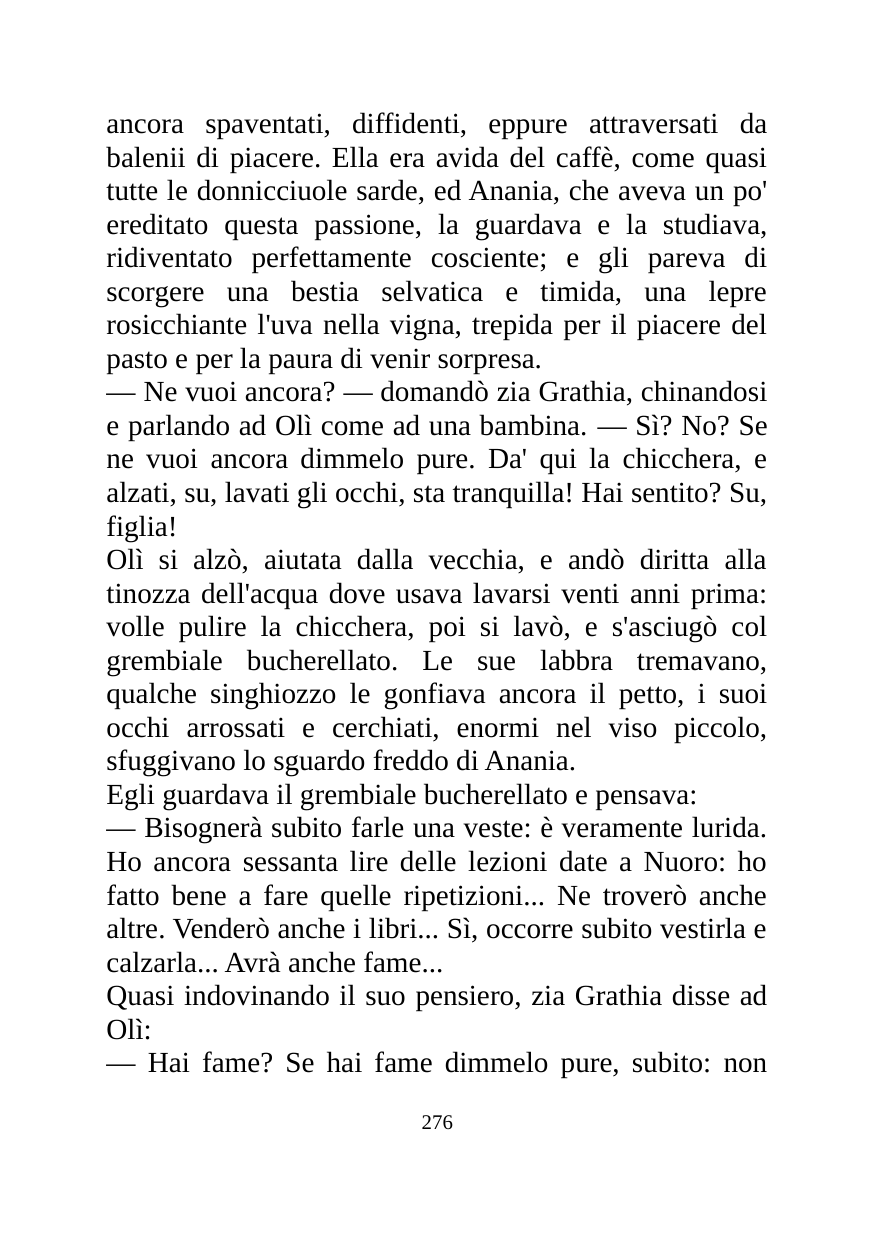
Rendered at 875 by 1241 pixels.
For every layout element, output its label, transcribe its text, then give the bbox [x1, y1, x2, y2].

text — Ne vuoi ancora? — domandò zia Grathia, chinandosi e parlando ad Olì come ad una bambina. — Sì? No? Se ne vuoi ancora dimmelo pure. Da' qui la chicchera, e alzati, su, lavati gli occhi, sta tranquilla! Hai sentito? Su, figlia! [106, 374, 768, 542]
text ancora spaventati, diffidenti, eppure attraversati da balenii di piacere. Ella era avida del caffè, come quasi tutte le donnicciuole sarde, ed Anania, che aveva un po' ereditato questa passione, la guardava e la studiava, ridiventato perfettamente cosciente; e gli pareva di scorgere una bestia selvatica e timida, una lepre rosicchiante l'uva nella vigna, trepida per il piacere del pasto e per la paura di venir sorpresa. [106, 106, 768, 374]
text — Bisognerà subito farle una veste: è veramente lurida. Ho ancora sessanta lire delle lezioni date a Nuoro: ho fatto bene a fare quelle ripetizioni... Ne troverò anche altre. Venderò anche i libri... Sì, occorre subito vestirla e calzarla... Avrà anche fame... [106, 811, 768, 978]
text Quasi indovinando il suo pensiero, zia Grathia disse ad Olì: [106, 978, 768, 1045]
text Olì si alzò, aiutata dalla vecchia, e andò diritta alla tinozza dell'acqua dove usava lavarsi venti anni prima: volle pulire la chicchera, poi si lavò, e s'asciugò col grembiale bucherellato. Le sue labbra tremavano, qualche singhiozzo le gonfiava ancora il petto, i suoi occhi arrossati e cerchiati, enormi nel viso piccolo, sfuggivano lo sguardo freddo di Anania. [106, 542, 768, 777]
text Egli guardava il grembiale bucherellato e pensava: [106, 777, 768, 811]
text — Hai fame? Se hai fame dimmelo pure, subito: non [106, 1045, 768, 1079]
